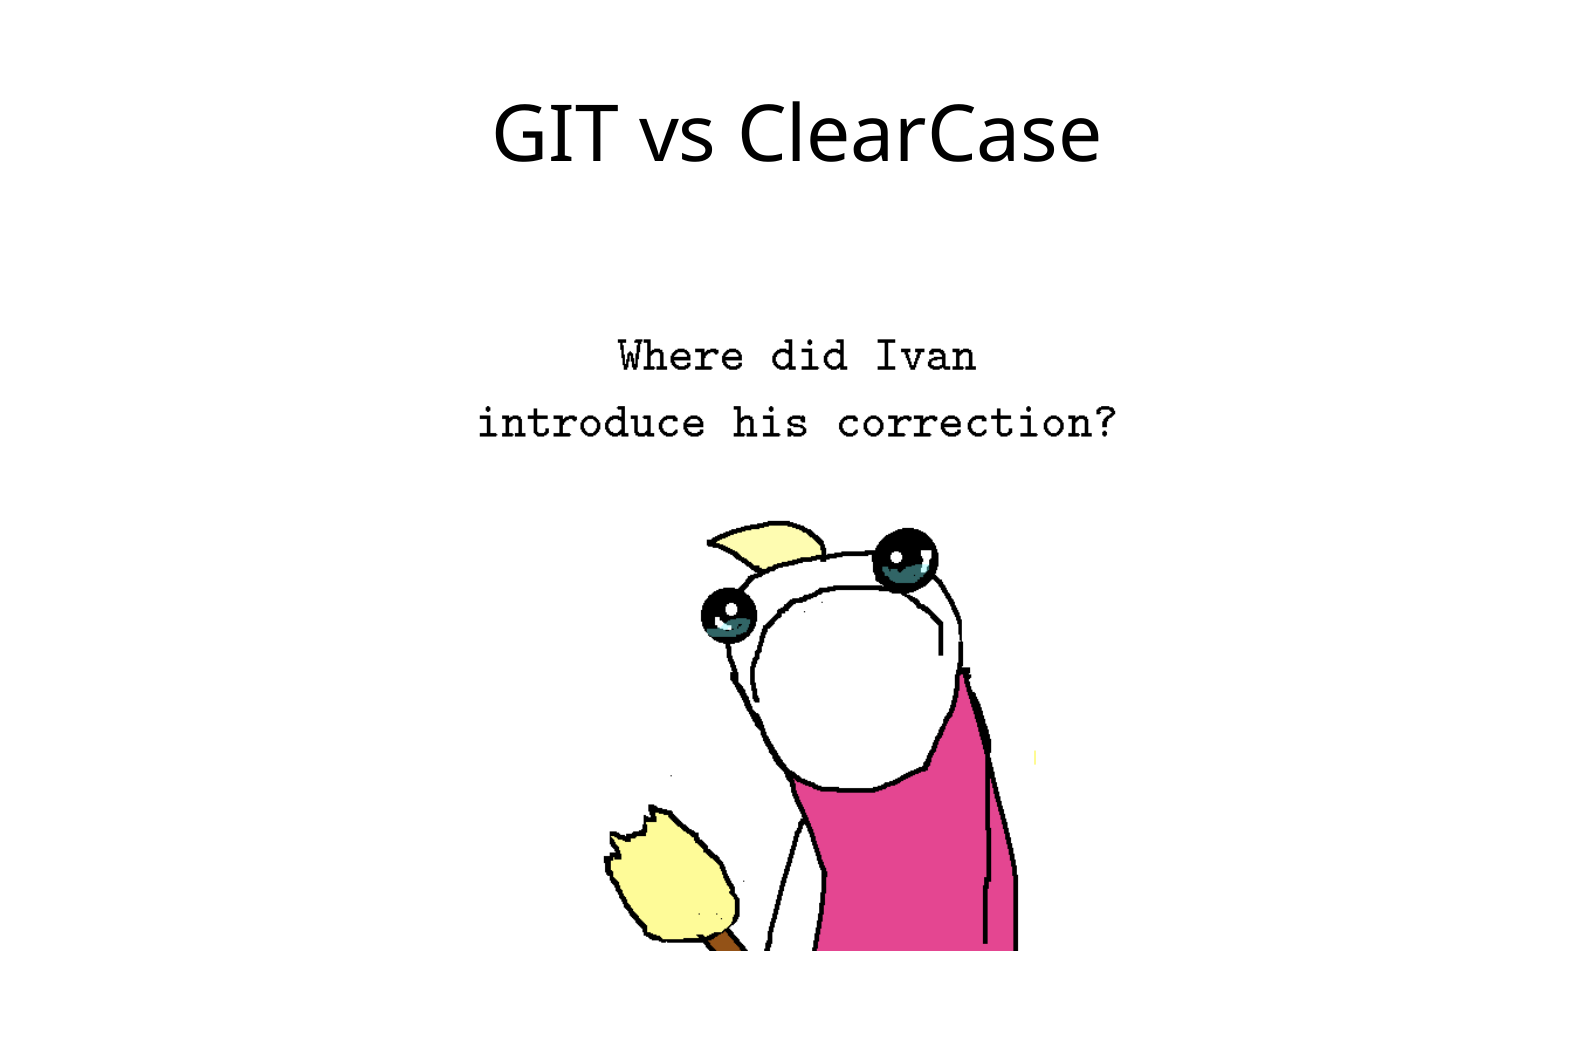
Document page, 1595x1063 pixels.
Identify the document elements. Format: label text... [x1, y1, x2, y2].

picture [329, 248, 1265, 951]
title GIT vs ClearCase [79, 42, 1515, 220]
